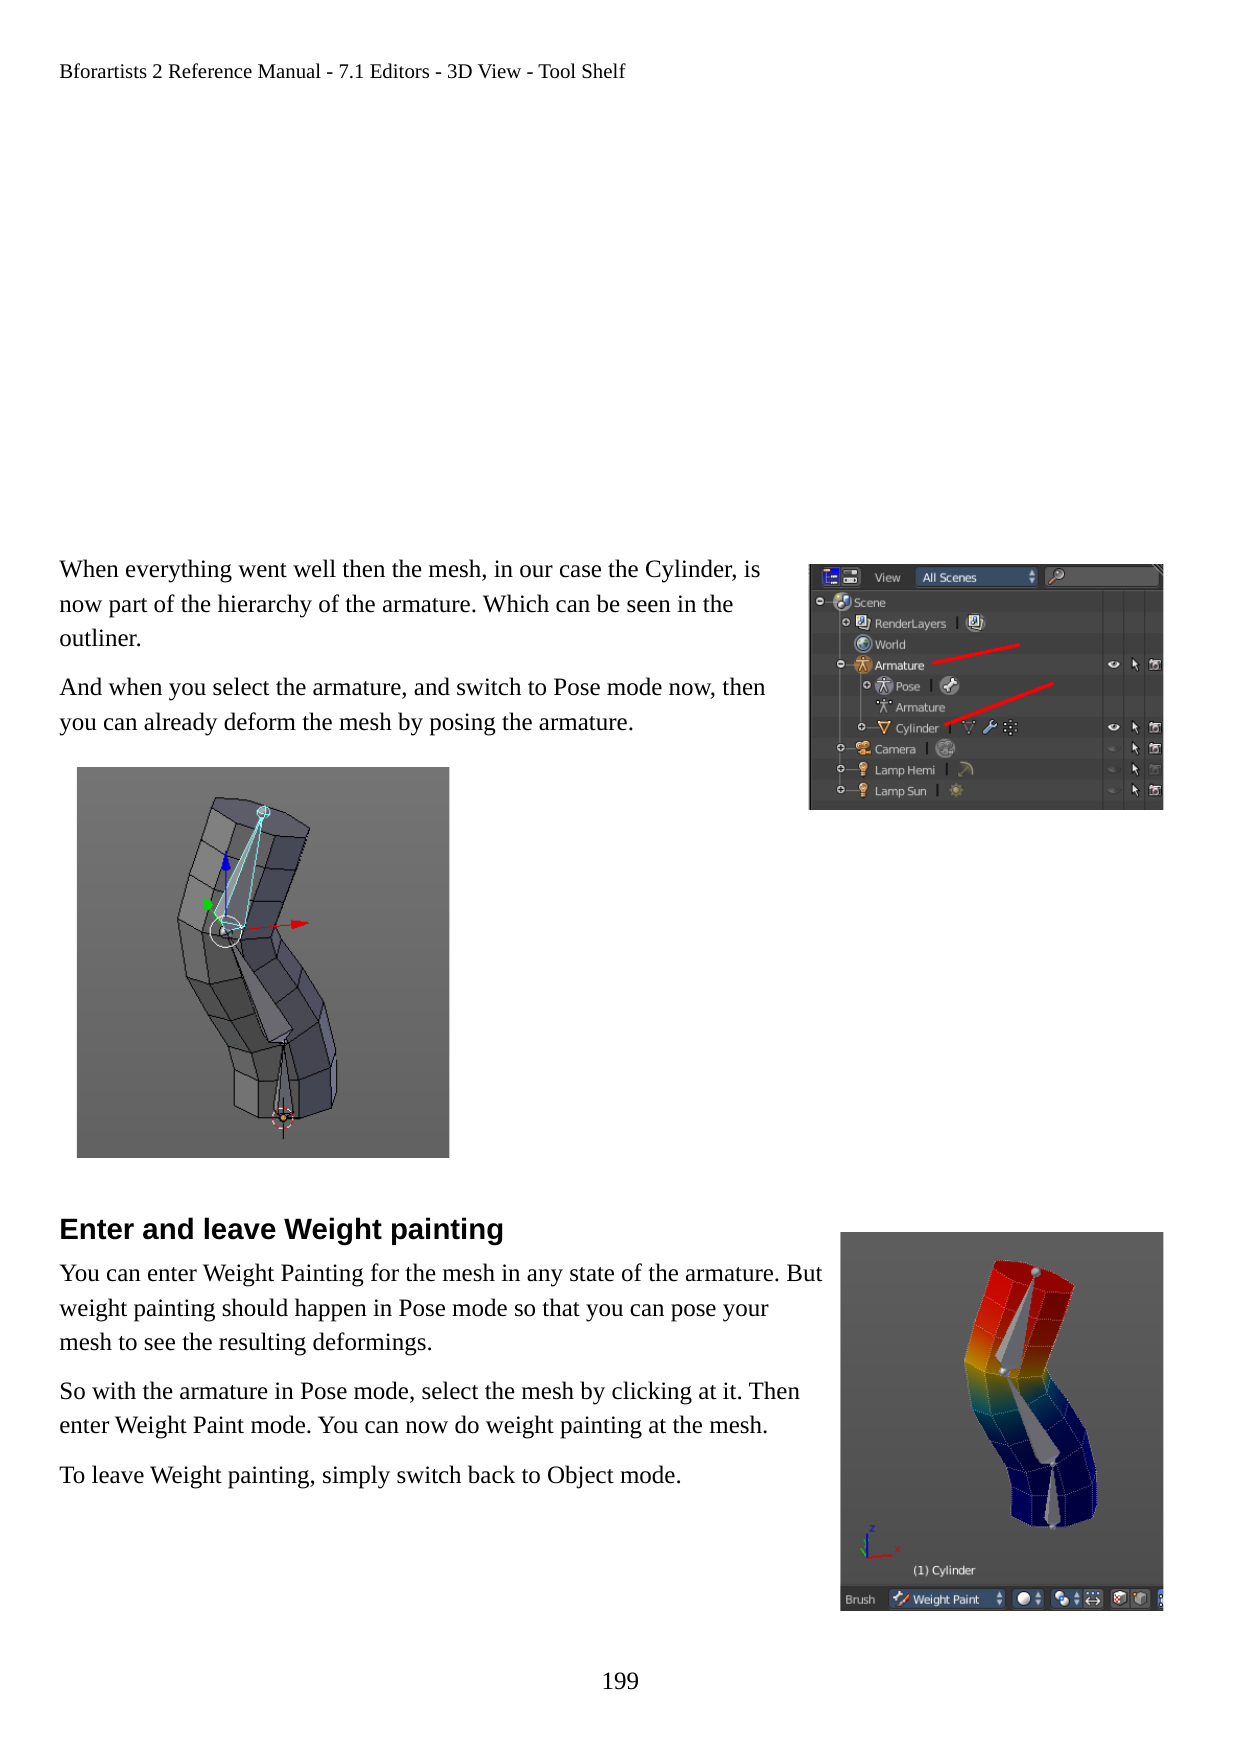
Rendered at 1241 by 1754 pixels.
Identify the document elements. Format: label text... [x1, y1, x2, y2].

picture [840, 1232, 1164, 1611]
picture [76, 767, 450, 1158]
text To leave Weight painting, simply switch back to Object mode. [59, 1460, 840, 1488]
text And when you select the armature, and switch to Pose mode now, then you can already deform the mesh by posing the armature. [59, 672, 808, 735]
picture [808, 564, 1164, 810]
text You can enter Weight Painting for the mesh in any state of the armature. But weight painting should happen in Pose mode so that you can pose your mesh to see the resulting deformings. [59, 1258, 840, 1356]
subtitle Enter and leave Weight painting [59, 1212, 1181, 1246]
text When everything went well then the mesh, in our case the Cylinder, is now part of the hierarchy of the armature. Which can be seen in the outliner. [59, 554, 1181, 652]
text So with the armature in Pose mode, select the mesh by clicking at it. Then enter Weight Paint mode. You can now do weight painting at the mesh. [59, 1376, 840, 1439]
